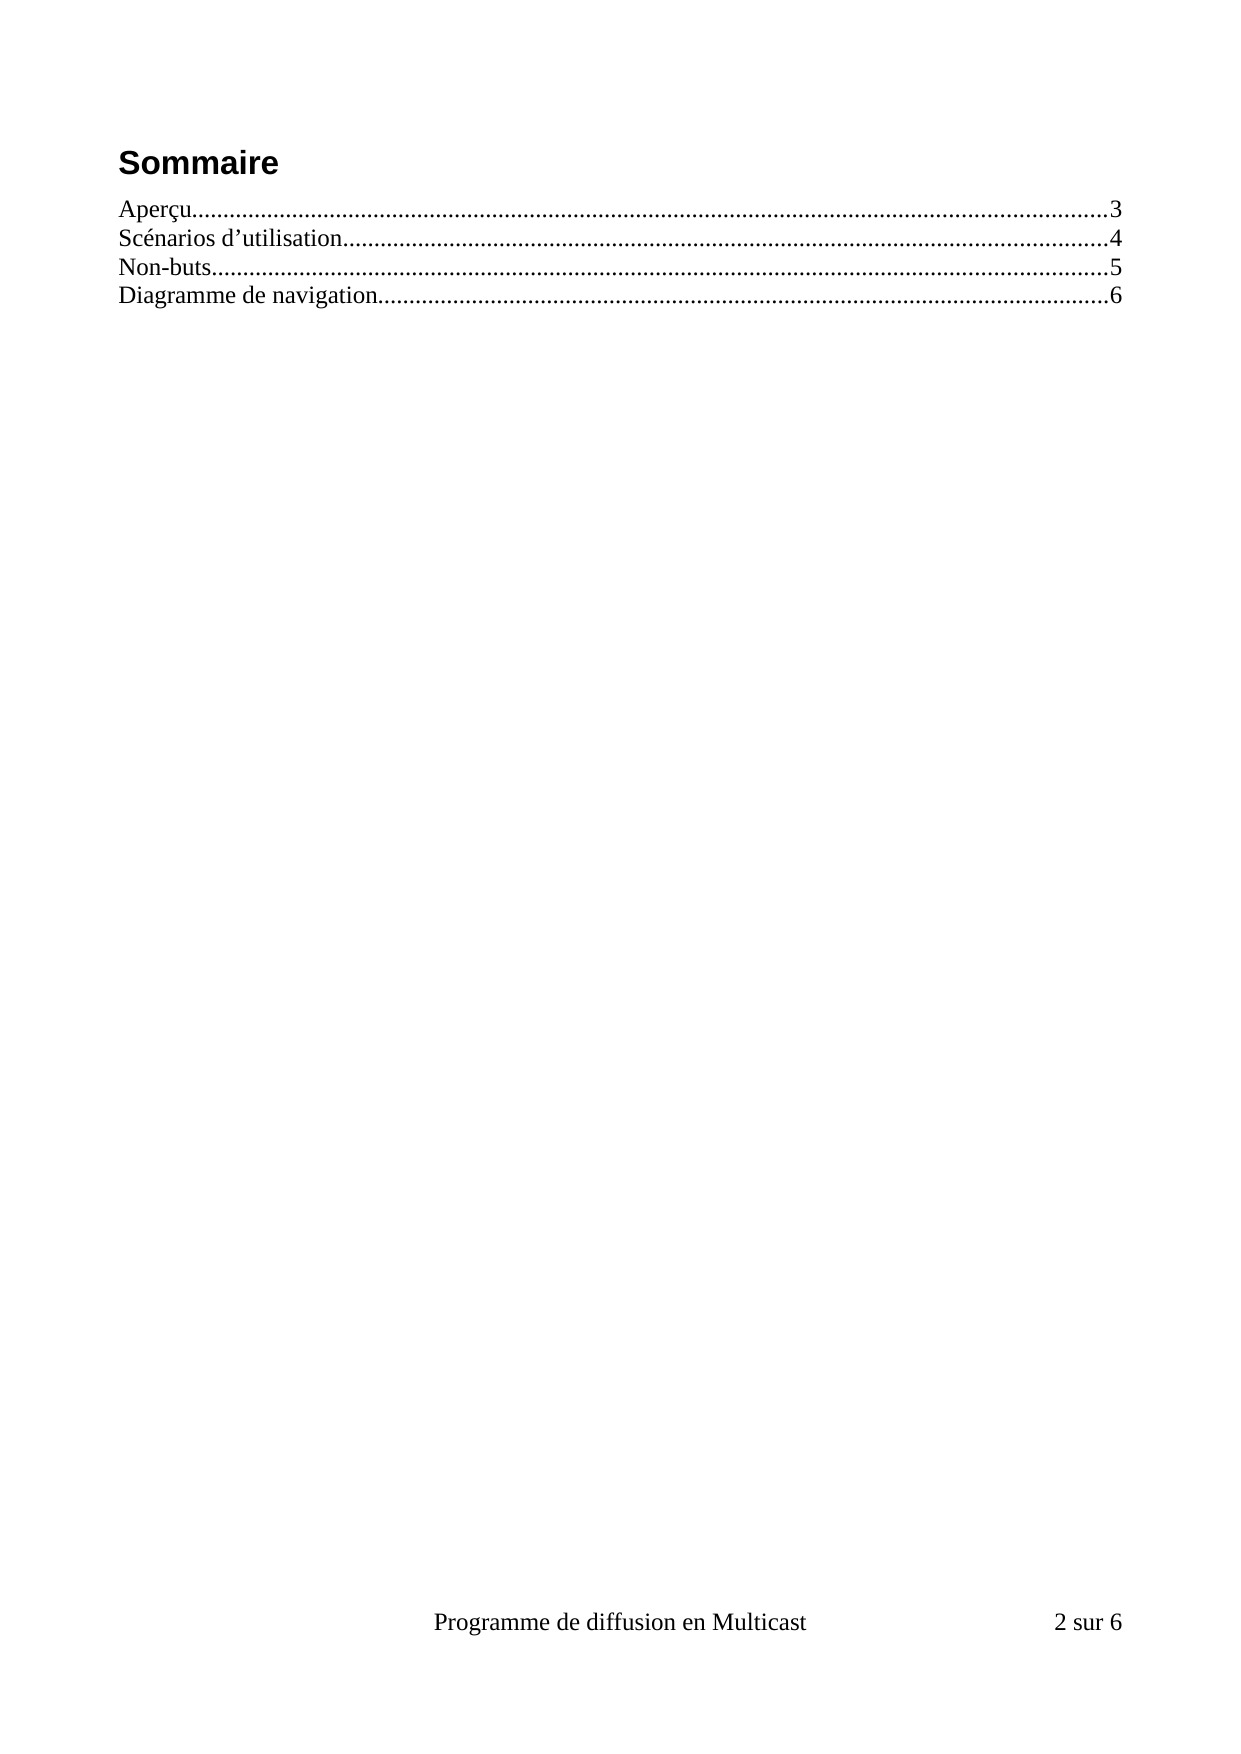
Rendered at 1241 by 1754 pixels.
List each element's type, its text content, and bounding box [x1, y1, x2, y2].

text Diagramme de navigation 6 [118, 280, 1122, 309]
text Aperçu 3 [118, 194, 1122, 223]
text Non-buts 5 [118, 252, 1122, 280]
text Scénarios d’utilisation 4 [118, 223, 1122, 252]
subtitle Sommaire [118, 143, 1122, 182]
